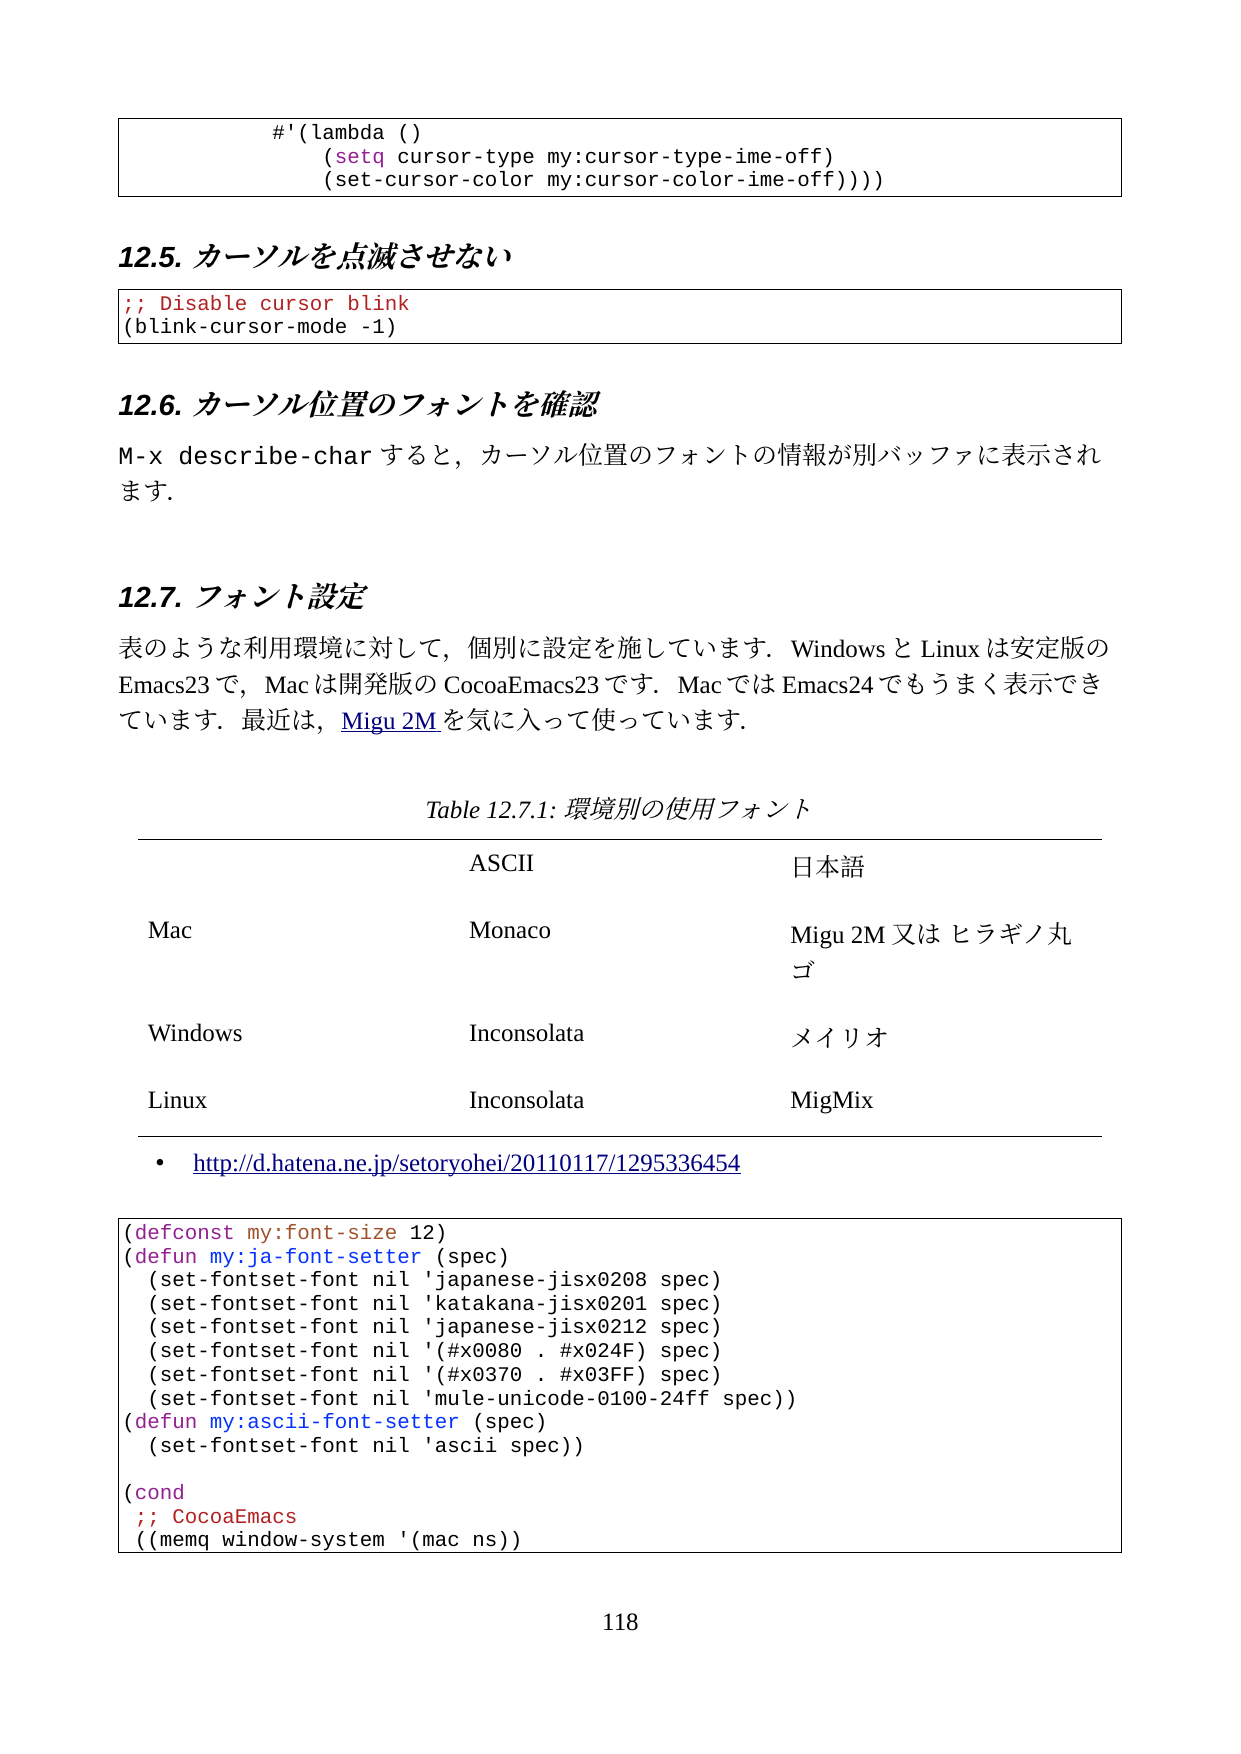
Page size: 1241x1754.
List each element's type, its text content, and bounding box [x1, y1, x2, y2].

text (set-cursor-color my:cursor-color-ime-off)))) [119, 165, 1121, 196]
table_cell Inconsolata [460, 1009, 781, 1076]
table_header [138, 840, 459, 906]
text (defun my:ascii-font-setter (spec) [119, 1407, 1121, 1431]
table_cell Migu 2M 又は ヒラギノ丸ゴ [781, 906, 1102, 1009]
text Table 12.7.1: 環境別の使用フォント [118, 790, 1122, 826]
text ((memq window-system '(mac ns)) [119, 1525, 1121, 1552]
table_cell Inconsolata [460, 1076, 781, 1136]
table_header ASCII [460, 840, 781, 906]
subtitle カーソル位置のフォントを確認 [118, 381, 1122, 423]
text (defconst my:font-size 12) [119, 1219, 1121, 1242]
list http://d.hatena.ne.jp/setoryohei/20110117/1295336454 [156, 1148, 1122, 1206]
table_header 日本語 [781, 840, 1102, 906]
text (set-fontset-font nil 'ascii spec)) [119, 1431, 1121, 1454]
text (set-fontset-font nil '(#x0370 . #x03FF) spec) [119, 1360, 1121, 1383]
text (cond [119, 1478, 1121, 1502]
text #'(lambda () [119, 119, 1121, 142]
text (set-fontset-font nil '(#x0080 . #x024F) spec) [119, 1336, 1121, 1360]
text (defun my:ja-font-setter (spec) [119, 1242, 1121, 1265]
text 表のような利用環境に対して，個別に設定を施しています．WindowsとLinuxは安定版のEmacs23で，Macは開発版のCocoaEmacs23です．MacではEmacs24でもうまく表示できています．最近は，Migu 2Mを気に入って使っています． [118, 628, 1122, 765]
table_cell Linux [138, 1076, 459, 1136]
table_cell Windows [138, 1009, 459, 1076]
text (set-fontset-font nil 'japanese-jisx0208 spec) [119, 1265, 1121, 1289]
text ;; CocoaEmacs [119, 1502, 1121, 1525]
text (set-fontset-font nil 'mule-unicode-0100-24ff spec)) [119, 1383, 1121, 1407]
text ;; Disable cursor blink [119, 290, 1121, 312]
text M-x describe-char すると，カーソル位置のフォントの情報が別バッファに表示されます． [118, 436, 1122, 537]
text (set-fontset-font nil 'katakana-jisx0201 spec) [119, 1289, 1121, 1313]
text (set-fontset-font nil 'japanese-jisx0212 spec) [119, 1313, 1121, 1336]
text (setq cursor-type my:cursor-type-ime-off) [119, 142, 1121, 165]
table_cell MigMix [781, 1076, 1102, 1136]
table_cell Mac [138, 906, 459, 1009]
table_cell メイリオ [781, 1009, 1102, 1076]
subtitle カーソルを点滅させない [118, 234, 1122, 276]
subtitle フォント設定 [118, 574, 1122, 616]
table_cell Monaco [460, 906, 781, 1009]
text (blink-cursor-mode -1) [119, 312, 1121, 343]
